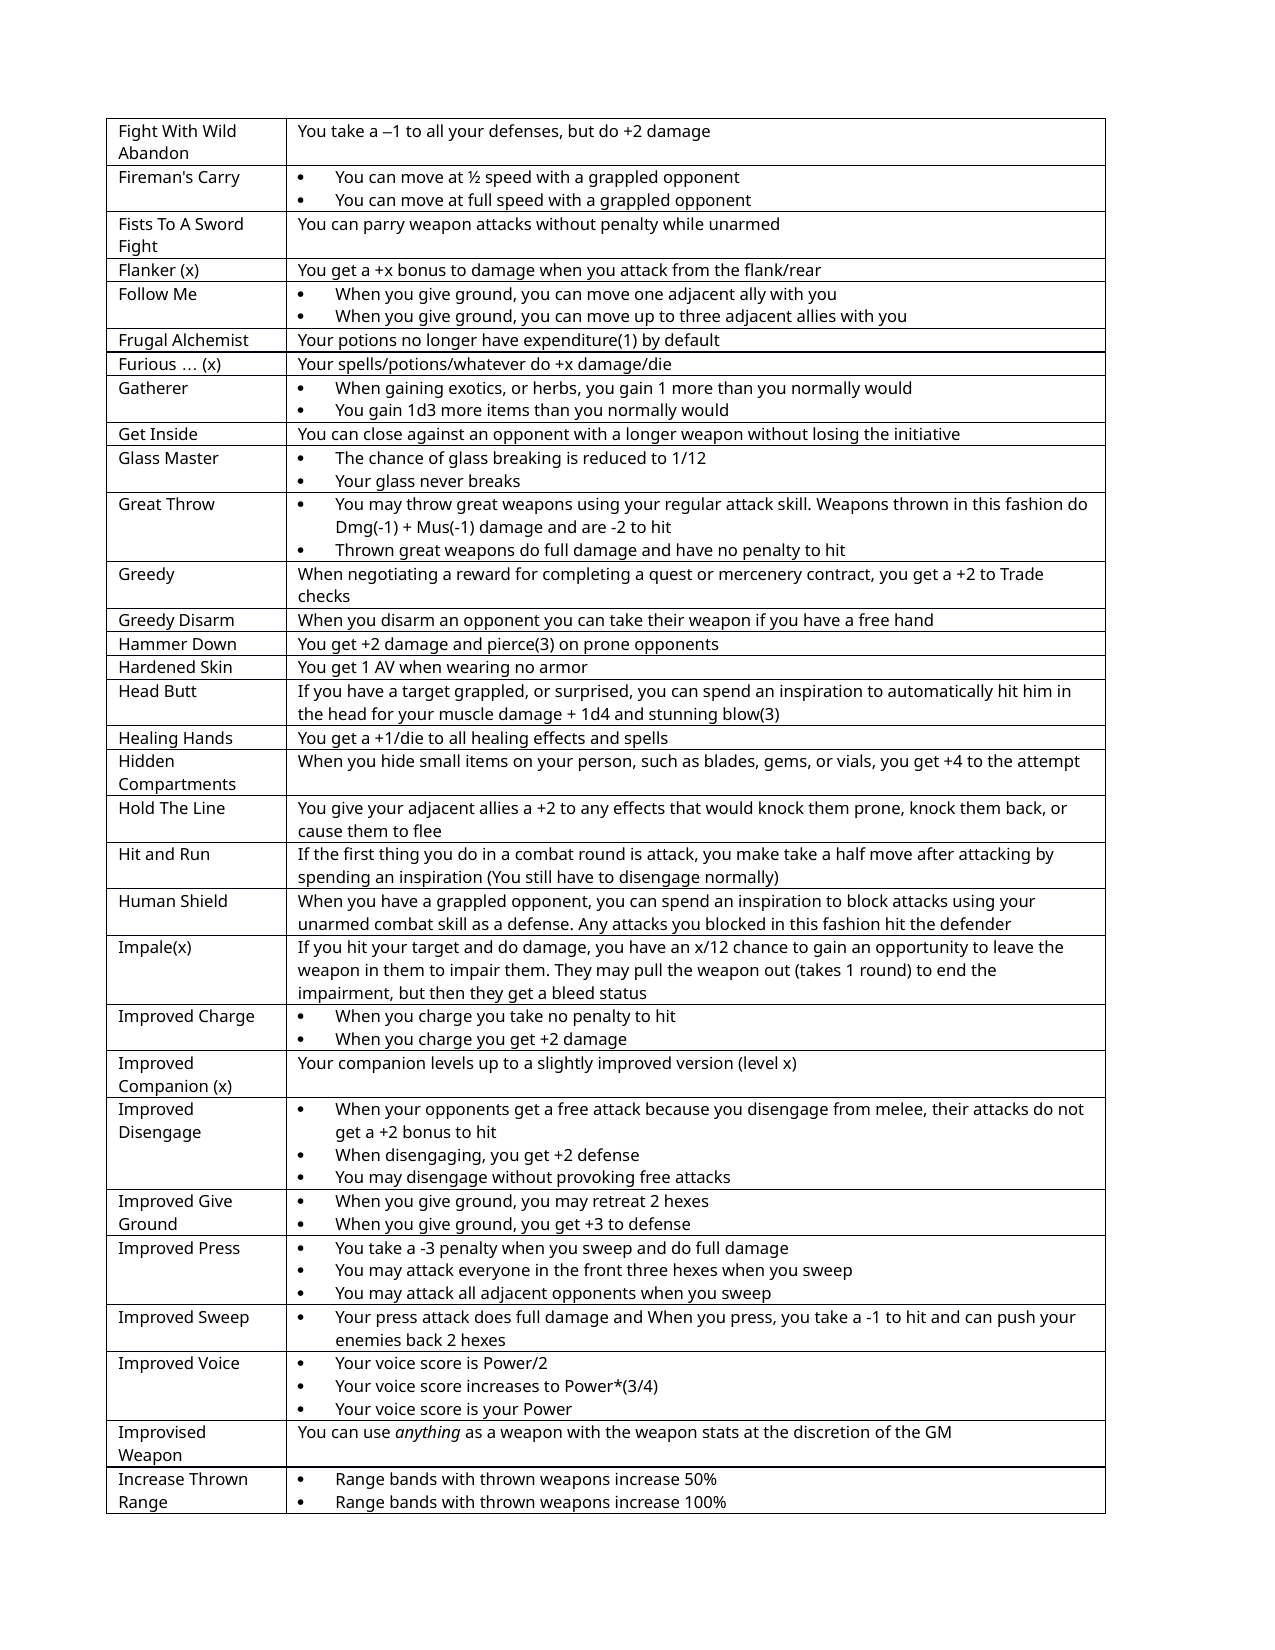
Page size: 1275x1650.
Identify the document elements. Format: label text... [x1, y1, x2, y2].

table_cell If you have a target grappled, or surprised, you can spend an inspiration to automatically hit him in the head for your muscle damage + 1d4 and stunning blow(3) [287, 680, 1105, 725]
table_cell You take a –1 to all your defenses, but do +2 damage [287, 119, 1105, 164]
table_cell Improved Give Ground [107, 1190, 286, 1235]
table_cell You get a +x bonus to damage when you attack from the flank/rear [287, 259, 1105, 281]
table_cell Improved Sweep [107, 1305, 286, 1351]
table_cell Fists To A Sword Fight [107, 212, 286, 257]
table_cell Fireman's Carry [107, 166, 286, 211]
table_cell Glass Master [107, 446, 286, 492]
table_cell Hit and Run [107, 843, 286, 888]
table_cell Improved Voice [107, 1352, 286, 1420]
table_cell Flanker (x) [107, 259, 286, 281]
table_cell When you give ground, you can move one adjacent ally with you When you give ground, you can move up to three adjacent allies with you [287, 282, 1105, 328]
table_cell When you give ground, you may retreat 2 hexes When you give ground, you get +3 to defense [287, 1190, 1105, 1235]
table_cell When you disarm an opponent you can take their weapon if you have a free hand [287, 609, 1105, 631]
table_cell The chance of glass breaking is reduced to 1/12 Your glass never breaks [287, 446, 1105, 492]
table_cell Get Inside [107, 423, 286, 445]
table_cell Improved Disengage [107, 1098, 286, 1189]
table_cell Impale(x) [107, 936, 286, 1004]
table_cell When you have a grappled opponent, you can spend an inspiration to block attacks using your unarmed combat skill as a defense. Any attacks you blocked in this fashion hit the defender [287, 889, 1105, 935]
table_cell You can use anything as a weapon with the weapon stats at the discretion of the GM [287, 1421, 1105, 1466]
table_cell You get a +1/die to all healing effects and spells [287, 726, 1105, 749]
table_cell If you hit your target and do damage, you have an x/12 chance to gain an opportunity to leave the weapon in them to impair them. They may pull the weapon out (takes 1 round) to end the impairment, but then they get a bleed status [287, 936, 1105, 1004]
table_cell You can move at ½ speed with a grappled opponent You can move at full speed with a grappled opponent [287, 166, 1105, 211]
table_cell When negotiating a reward for completing a quest or mercenery contract, you get a +2 to Trade checks [287, 562, 1105, 607]
table_cell Your voice score is Power/2 Your voice score increases to Power*(3/4) Your voice score is your Power [287, 1352, 1105, 1420]
table_cell Greedy [107, 562, 286, 607]
table_cell Improved Companion (x) [107, 1051, 286, 1097]
table_cell Range bands with thrown weapons increase 50% Range bands with thrown weapons increase 100% [287, 1468, 1105, 1513]
table_cell You can close against an opponent with a longer weapon without losing the initiative [287, 423, 1105, 445]
table_cell Great Throw [107, 493, 286, 561]
table_cell Your companion levels up to a slightly improved version (level x) [287, 1051, 1105, 1097]
table_cell Increase Thrown Range [107, 1468, 286, 1513]
table_cell If the first thing you do in a combat round is attack, you make take a half move after attacking by spending an inspiration (You still have to disengage normally) [287, 843, 1105, 888]
table_cell Your potions no longer have expenditure(1) by default [287, 329, 1105, 351]
table_cell When you hide small items on your person, such as blades, gems, or vials, you get +4 to the attempt [287, 750, 1105, 795]
table_cell When you charge you take no penalty to hit When you charge you get +2 damage [287, 1005, 1105, 1050]
table_cell You may throw great weapons using your regular attack skill. Weapons thrown in this fashion do Dmg(-1) + Mus(-1) damage and are -2 to hit Thrown great weapons do full damage and have no penalty to hit [287, 493, 1105, 561]
table_cell Follow Me [107, 282, 286, 328]
table_cell Improvised Weapon [107, 1421, 286, 1466]
table_cell Furious … (x) [107, 353, 286, 375]
table_cell Healing Hands [107, 726, 286, 749]
table_cell Human Shield [107, 889, 286, 935]
table_cell Fight With Wild Abandon [107, 119, 286, 164]
table_cell Gatherer [107, 376, 286, 422]
table_cell You give your adjacent allies a +2 to any effects that would knock them prone, knock them back, or cause them to flee [287, 796, 1105, 842]
table_cell Your spells/potions/whatever do +x damage/die [287, 353, 1105, 375]
table_cell When your opponents get a free attack because you disengage from melee, their attacks do not get a +2 bonus to hit When disengaging, you get +2 defense You may disengage without provoking free attacks [287, 1098, 1105, 1189]
table_cell You can parry weapon attacks without penalty while unarmed [287, 212, 1105, 257]
table_cell Hidden Compartments [107, 750, 286, 795]
table_cell Improved Charge [107, 1005, 286, 1050]
table_cell You get 1 AV when wearing no armor [287, 656, 1105, 679]
table_cell Head Butt [107, 680, 286, 725]
table_cell Hold The Line [107, 796, 286, 842]
table_cell When gaining exotics, or herbs, you gain 1 more than you normally would You gain 1d3 more items than you normally would [287, 376, 1105, 422]
table_cell Hardened Skin [107, 656, 286, 679]
table_cell Improved Press [107, 1236, 286, 1304]
table_cell You take a -3 penalty when you sweep and do full damage You may attack everyone in the front three hexes when you sweep You may attack all adjacent opponents when you sweep [287, 1236, 1105, 1304]
table_cell Greedy Disarm [107, 609, 286, 631]
table_cell Frugal Alchemist [107, 329, 286, 351]
table_cell You get +2 damage and pierce(3) on prone opponents [287, 632, 1105, 655]
table_cell Your press attack does full damage and When you press, you take a -1 to hit and can push your enemies back 2 hexes [287, 1305, 1105, 1351]
table_cell Hammer Down [107, 632, 286, 655]
